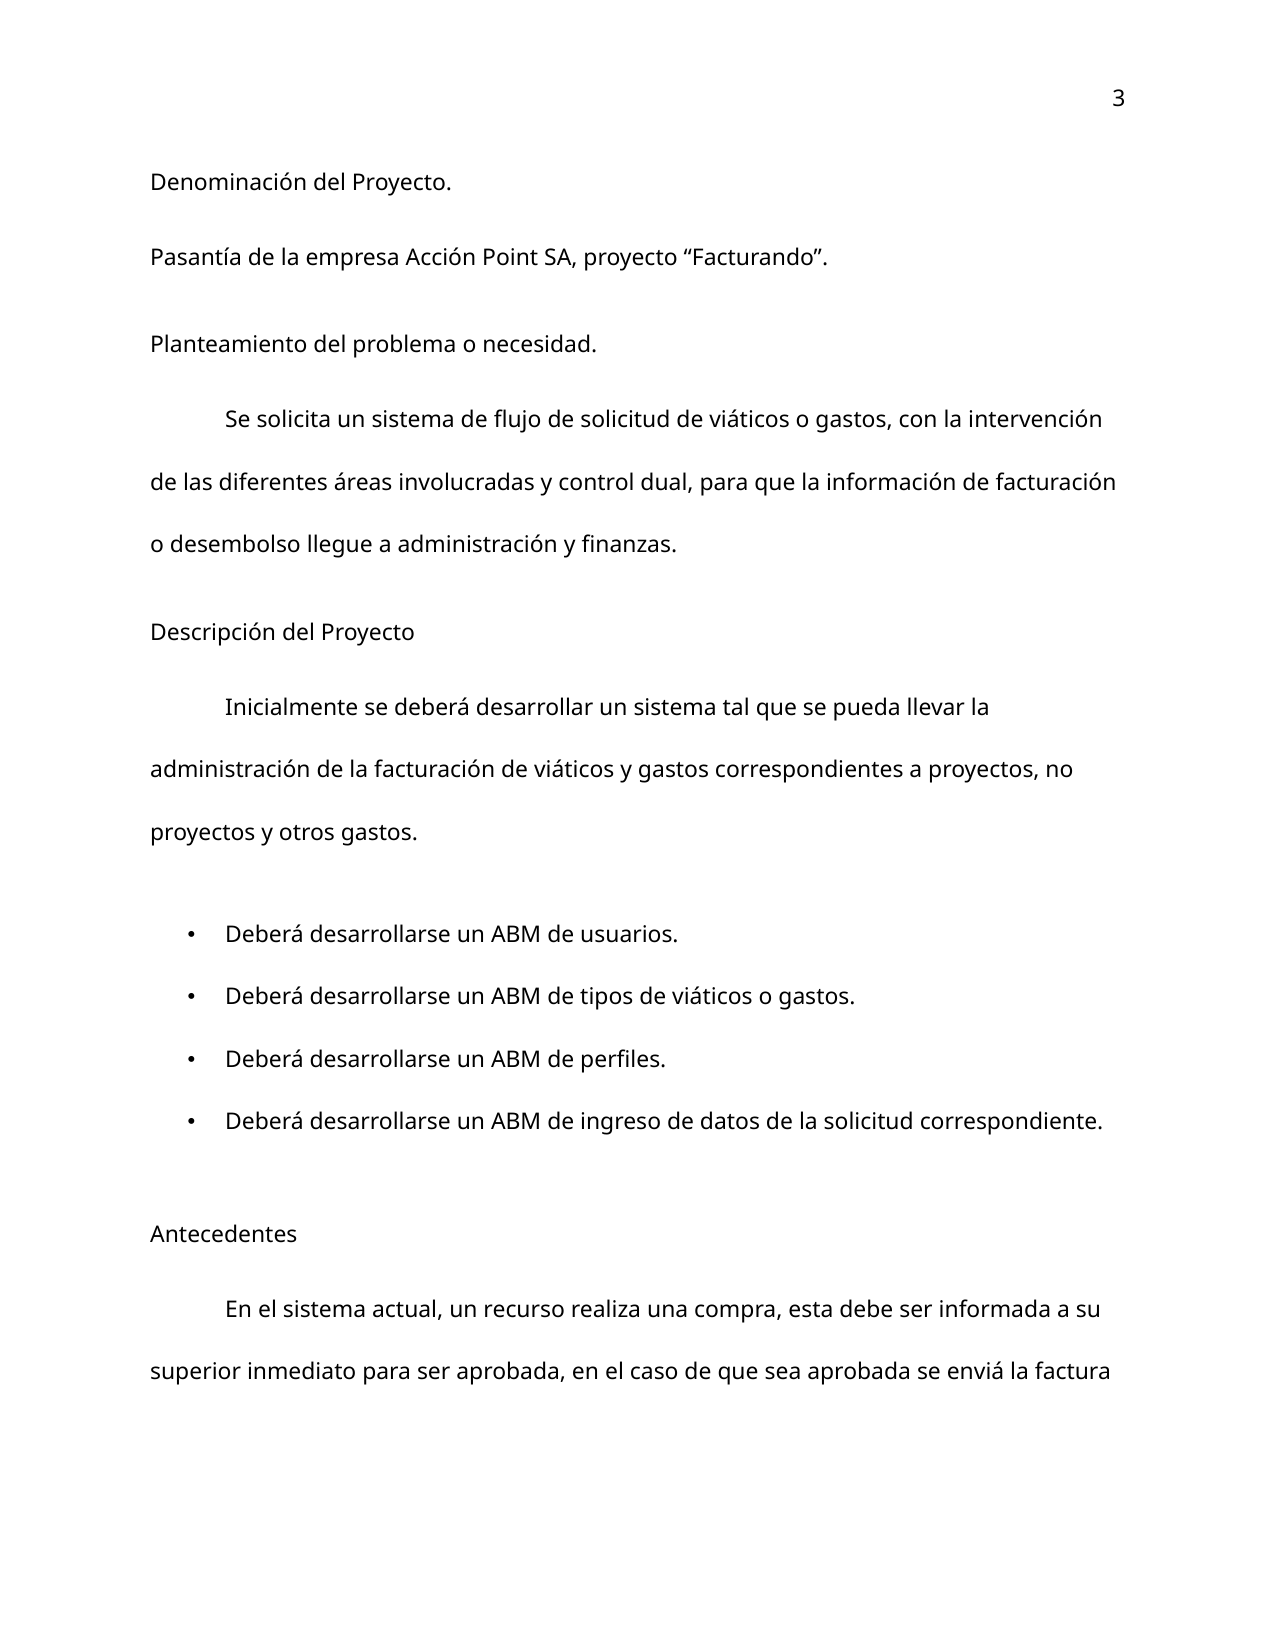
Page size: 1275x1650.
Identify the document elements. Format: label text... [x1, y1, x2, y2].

list Deberá desarrollarse un ABM de ingreso de datos de la solicitud correspondiente. [187, 1105, 1125, 1136]
subtitle Denominación del Proyecto. [150, 166, 1125, 197]
text Inicialmente se deberá desarrollar un sistema tal que se pueda llevar la administración de la facturación de viáticos y gastos correspondientes a proyectos, no proyectos y otros gastos. [150, 691, 1125, 847]
text En el sistema actual, un recurso realiza una compra, esta debe ser informada a su superior inmediato para ser aprobada, en el caso de que sea aprobada se enviá la factura [150, 1293, 1125, 1386]
subtitle Descripción del Proyecto [150, 616, 1125, 647]
list Deberá desarrollarse un ABM de usuarios. [187, 918, 1125, 949]
list Deberá desarrollarse un ABM de tipos de viáticos o gastos. [187, 980, 1125, 1011]
subtitle Antecedentes [150, 1218, 1125, 1249]
text Se solicita un sistema de flujo de solicitud de viáticos o gastos, con la intervención de las diferentes áreas involucradas y control dual, para que la información de facturación o desembolso llegue a administración y finanzas. [150, 403, 1125, 559]
text Pasantía de la empresa Acción Point SA, proyecto “Facturando”. [150, 241, 1125, 272]
list Deberá desarrollarse un ABM de perfiles. [187, 1043, 1125, 1074]
subtitle Planteamiento del problema o necesidad. [150, 328, 1125, 359]
